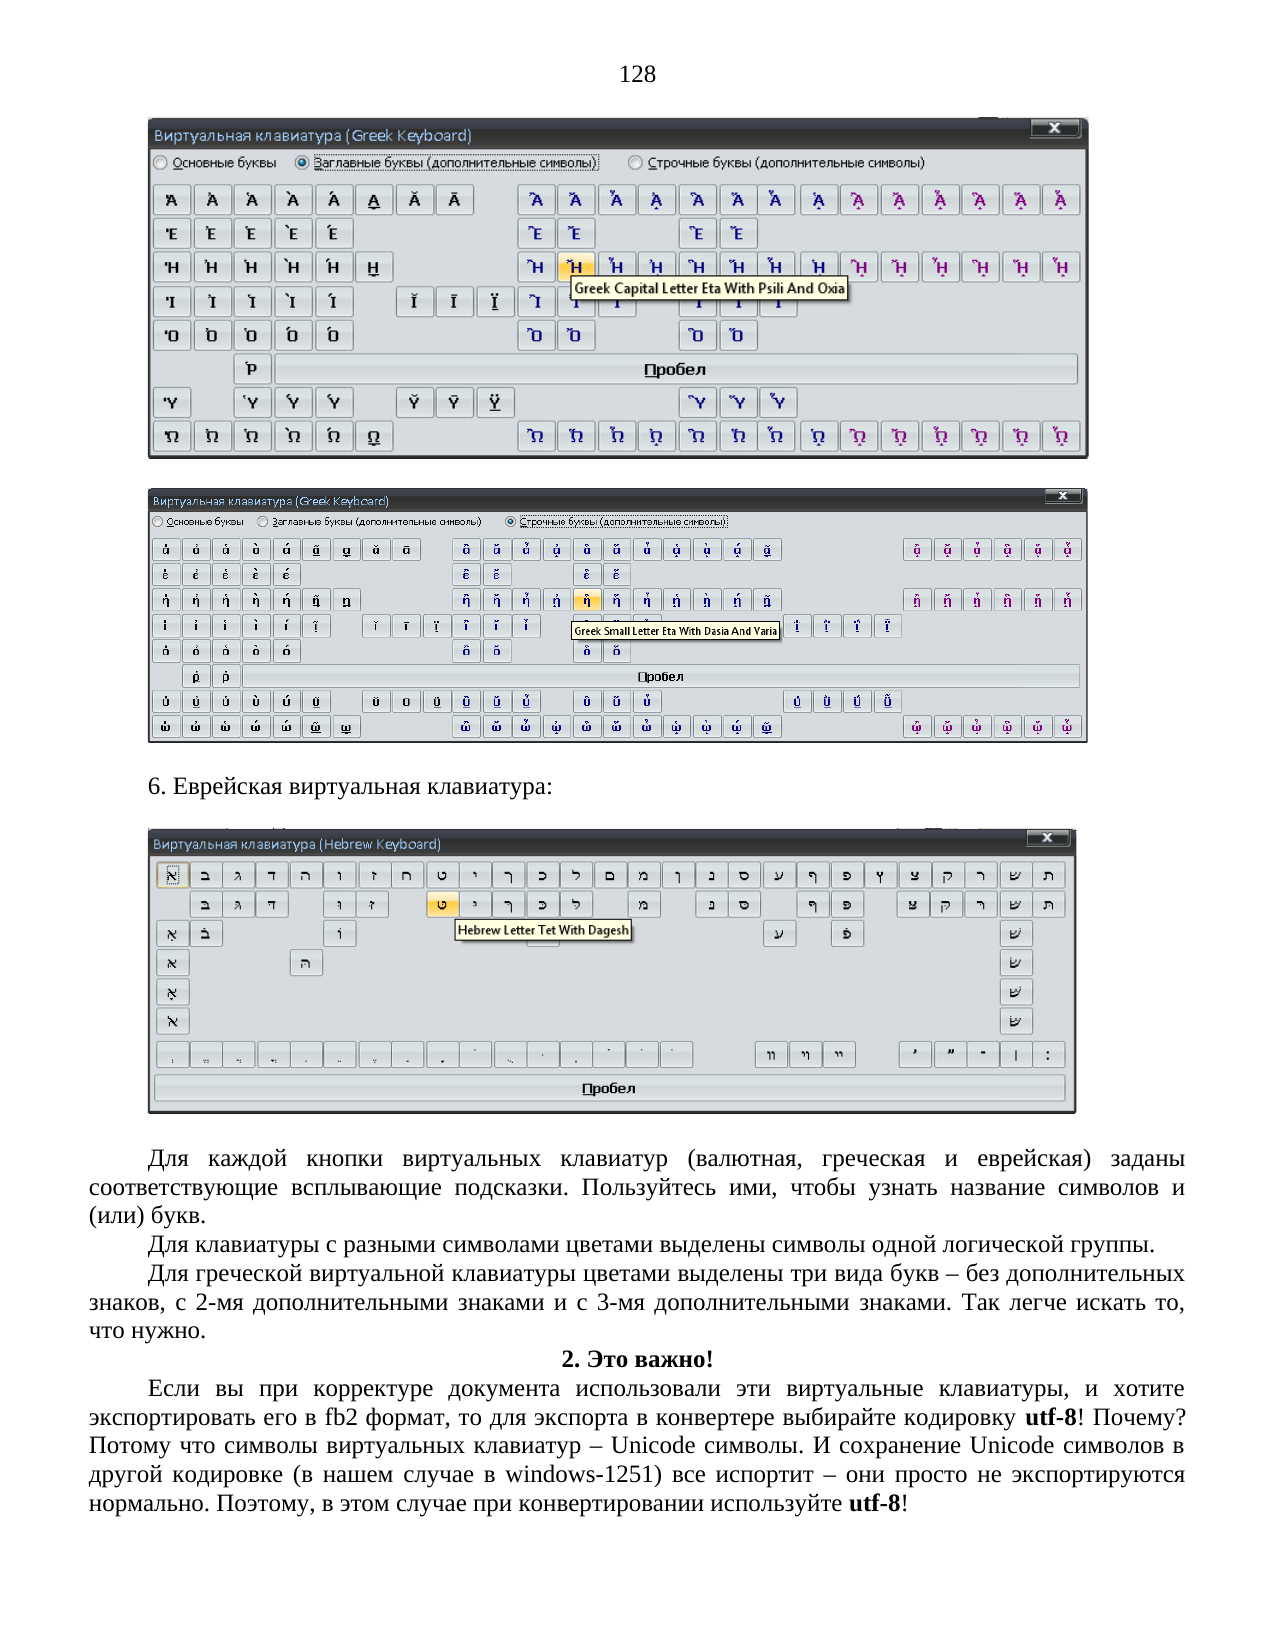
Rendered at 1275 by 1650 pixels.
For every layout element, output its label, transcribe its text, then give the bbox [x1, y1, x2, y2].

text Для клавиатуры с разными символами цветами выделены символы одной логической группы. [89, 1229, 1186, 1258]
picture [147, 117, 1089, 459]
picture [147, 828, 1077, 1114]
text Если вы при корректуре документа использовали эти виртуальные клавиатуры, и хотите экспортировать его в fb2 формат, то для экспорта в конвертере выбирайте кодировку utf-8! Почему? Потому что символы виртуальных клавиатур – Unicode символы. И сохранение Unicode символов в другой кодировке (в нашем случае в windows-1251) все испортит – они просто не экспортируются нормально. Поэтому, в этом случае при конвертировании используйте utf-8! [89, 1373, 1186, 1517]
text Для каждой кнопки виртуальных клавиатур (валютная, греческая и еврейская) заданы соответствующие всплывающие подсказки. Пользуйтесь ими, чтобы узнать название символов и (или) букв. [89, 1143, 1186, 1229]
subtitle 2. Это важно! [89, 1344, 1186, 1373]
picture [147, 488, 1088, 743]
text Для греческой виртуальной клавиатуры цветами выделены три вида букв – без дополнительных знаков, с 2-мя дополнительными знаками и с 3-мя дополнительными знаками. Так легче искать то, что нужно. [89, 1258, 1186, 1344]
text 6. Еврейская виртуальная клавиатура: [89, 771, 1186, 800]
